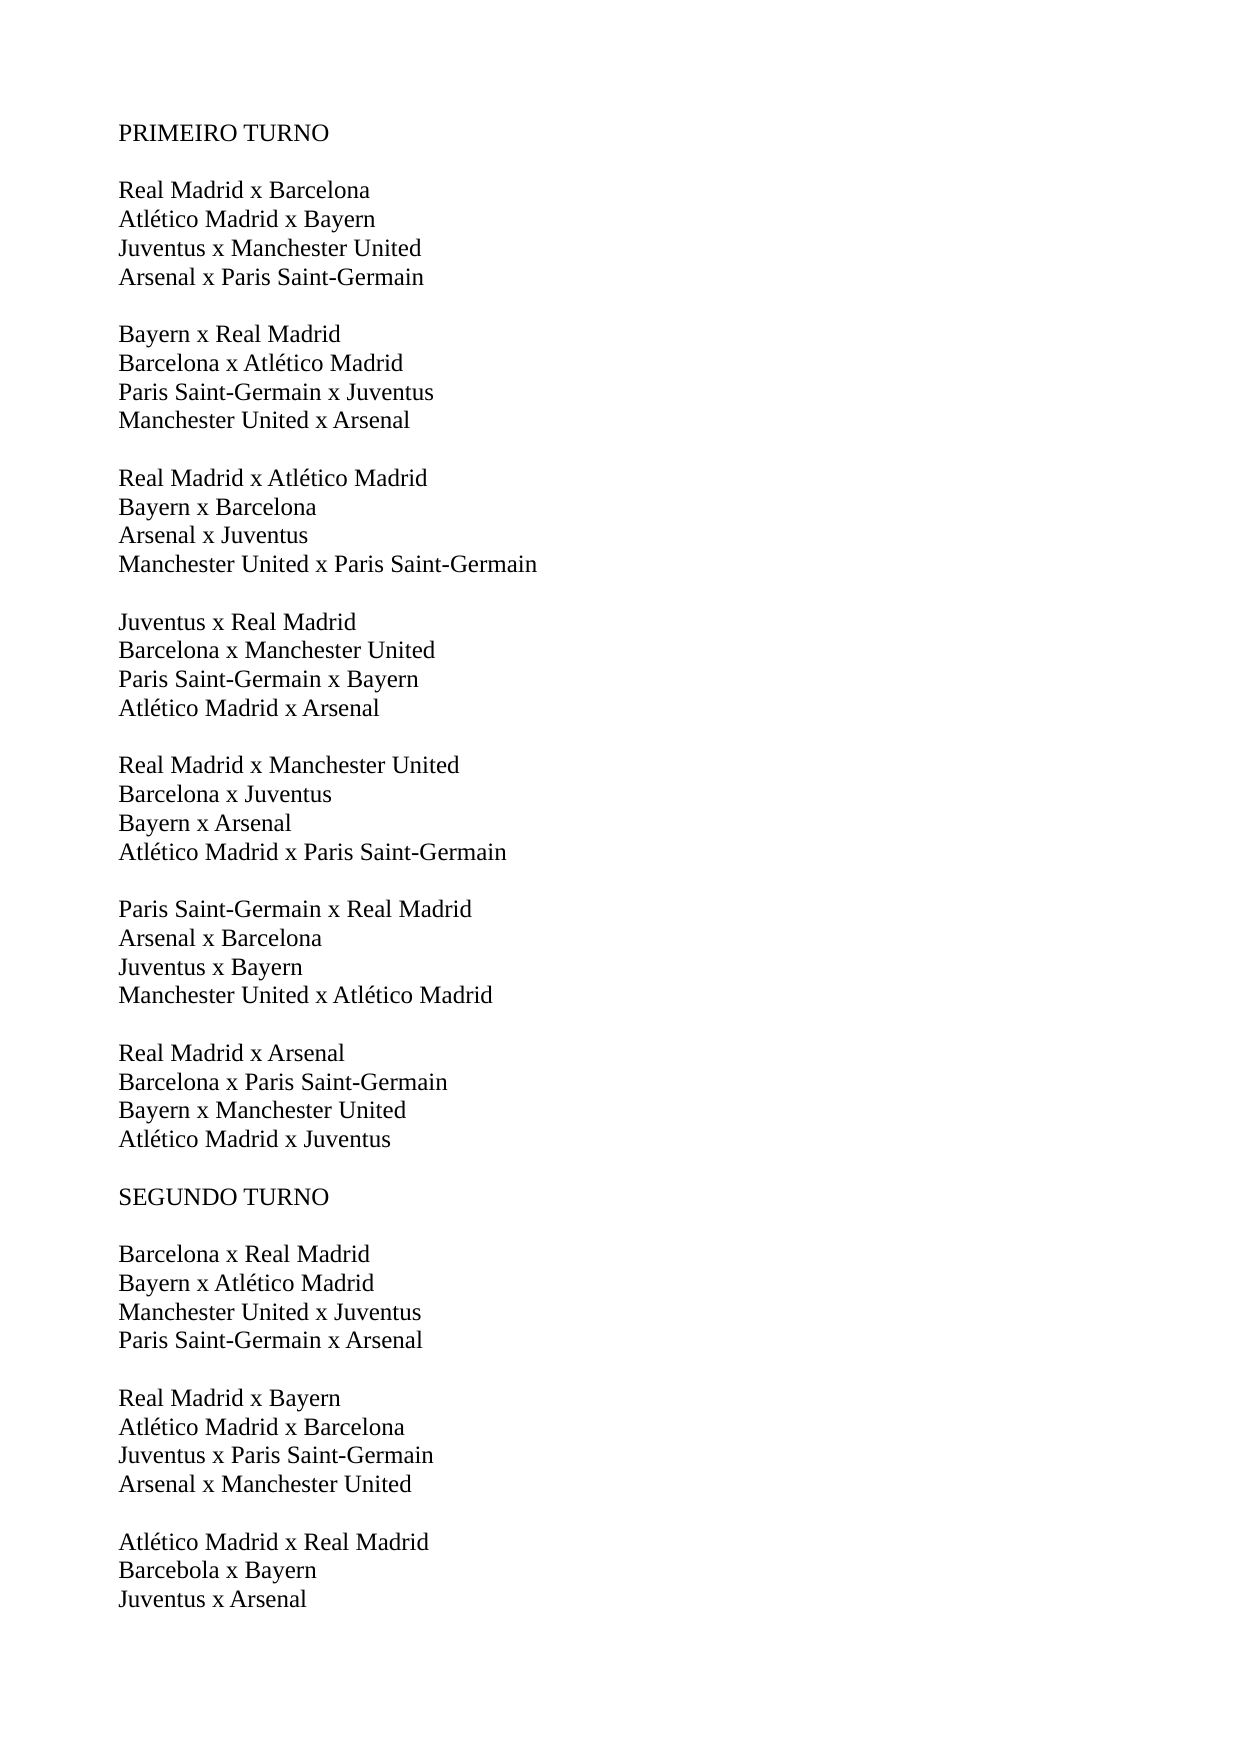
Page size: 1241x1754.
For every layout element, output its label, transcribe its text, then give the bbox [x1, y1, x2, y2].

text Barcelona x Manchester United [118, 636, 1122, 664]
text Arsenal x Juventus [118, 521, 1122, 549]
text Juventus x Manchester United [118, 233, 1122, 262]
text PRIMEIRO TURNO [118, 118, 1122, 147]
text Bayern x Arsenal [118, 808, 1122, 837]
text Paris Saint-Germain x Juventus [118, 377, 1122, 406]
text Atlético Madrid x Real Madrid [118, 1527, 1122, 1556]
text Paris Saint-Germain x Arsenal [118, 1326, 1122, 1354]
text Real Madrid x Barcelona [118, 176, 1122, 204]
text Arsenal x Barcelona [118, 923, 1122, 952]
text SEGUNDO TURNO [118, 1182, 1122, 1211]
text Real Madrid x Arsenal [118, 1038, 1122, 1067]
text Barcelona x Juventus [118, 779, 1122, 808]
text Arsenal x Paris Saint-Germain [118, 262, 1122, 291]
text Manchester United x Juventus [118, 1297, 1122, 1326]
text Bayern x Real Madrid [118, 319, 1122, 348]
text Juventus x Real Madrid [118, 607, 1122, 636]
text Manchester United x Arsenal [118, 406, 1122, 434]
text Paris Saint-Germain x Bayern [118, 664, 1122, 693]
text Atlético Madrid x Barcelona [118, 1412, 1122, 1441]
text Atlético Madrid x Paris Saint-Germain [118, 837, 1122, 866]
text Barcelona x Real Madrid [118, 1239, 1122, 1268]
text Paris Saint-Germain x Real Madrid [118, 894, 1122, 923]
text Atlético Madrid x Juventus [118, 1124, 1122, 1153]
text Real Madrid x Bayern [118, 1383, 1122, 1412]
text Juventus x Arsenal [118, 1584, 1122, 1613]
text Real Madrid x Atlético Madrid [118, 463, 1122, 492]
text Manchester United x Paris Saint-Germain [118, 549, 1122, 578]
text Barcebola x Bayern [118, 1556, 1122, 1584]
text Juventus x Bayern [118, 952, 1122, 981]
text Manchester United x Atlético Madrid [118, 981, 1122, 1009]
text Bayern x Manchester United [118, 1096, 1122, 1124]
text Atlético Madrid x Bayern [118, 204, 1122, 233]
text Bayern x Atlético Madrid [118, 1268, 1122, 1297]
text Barcelona x Atlético Madrid [118, 348, 1122, 377]
text Barcelona x Paris Saint-Germain [118, 1067, 1122, 1096]
text Bayern x Barcelona [118, 492, 1122, 521]
text Real Madrid x Manchester United [118, 751, 1122, 779]
text Arsenal x Manchester United [118, 1469, 1122, 1498]
text Juventus x Paris Saint-Germain [118, 1441, 1122, 1469]
text Atlético Madrid x Arsenal [118, 693, 1122, 722]
